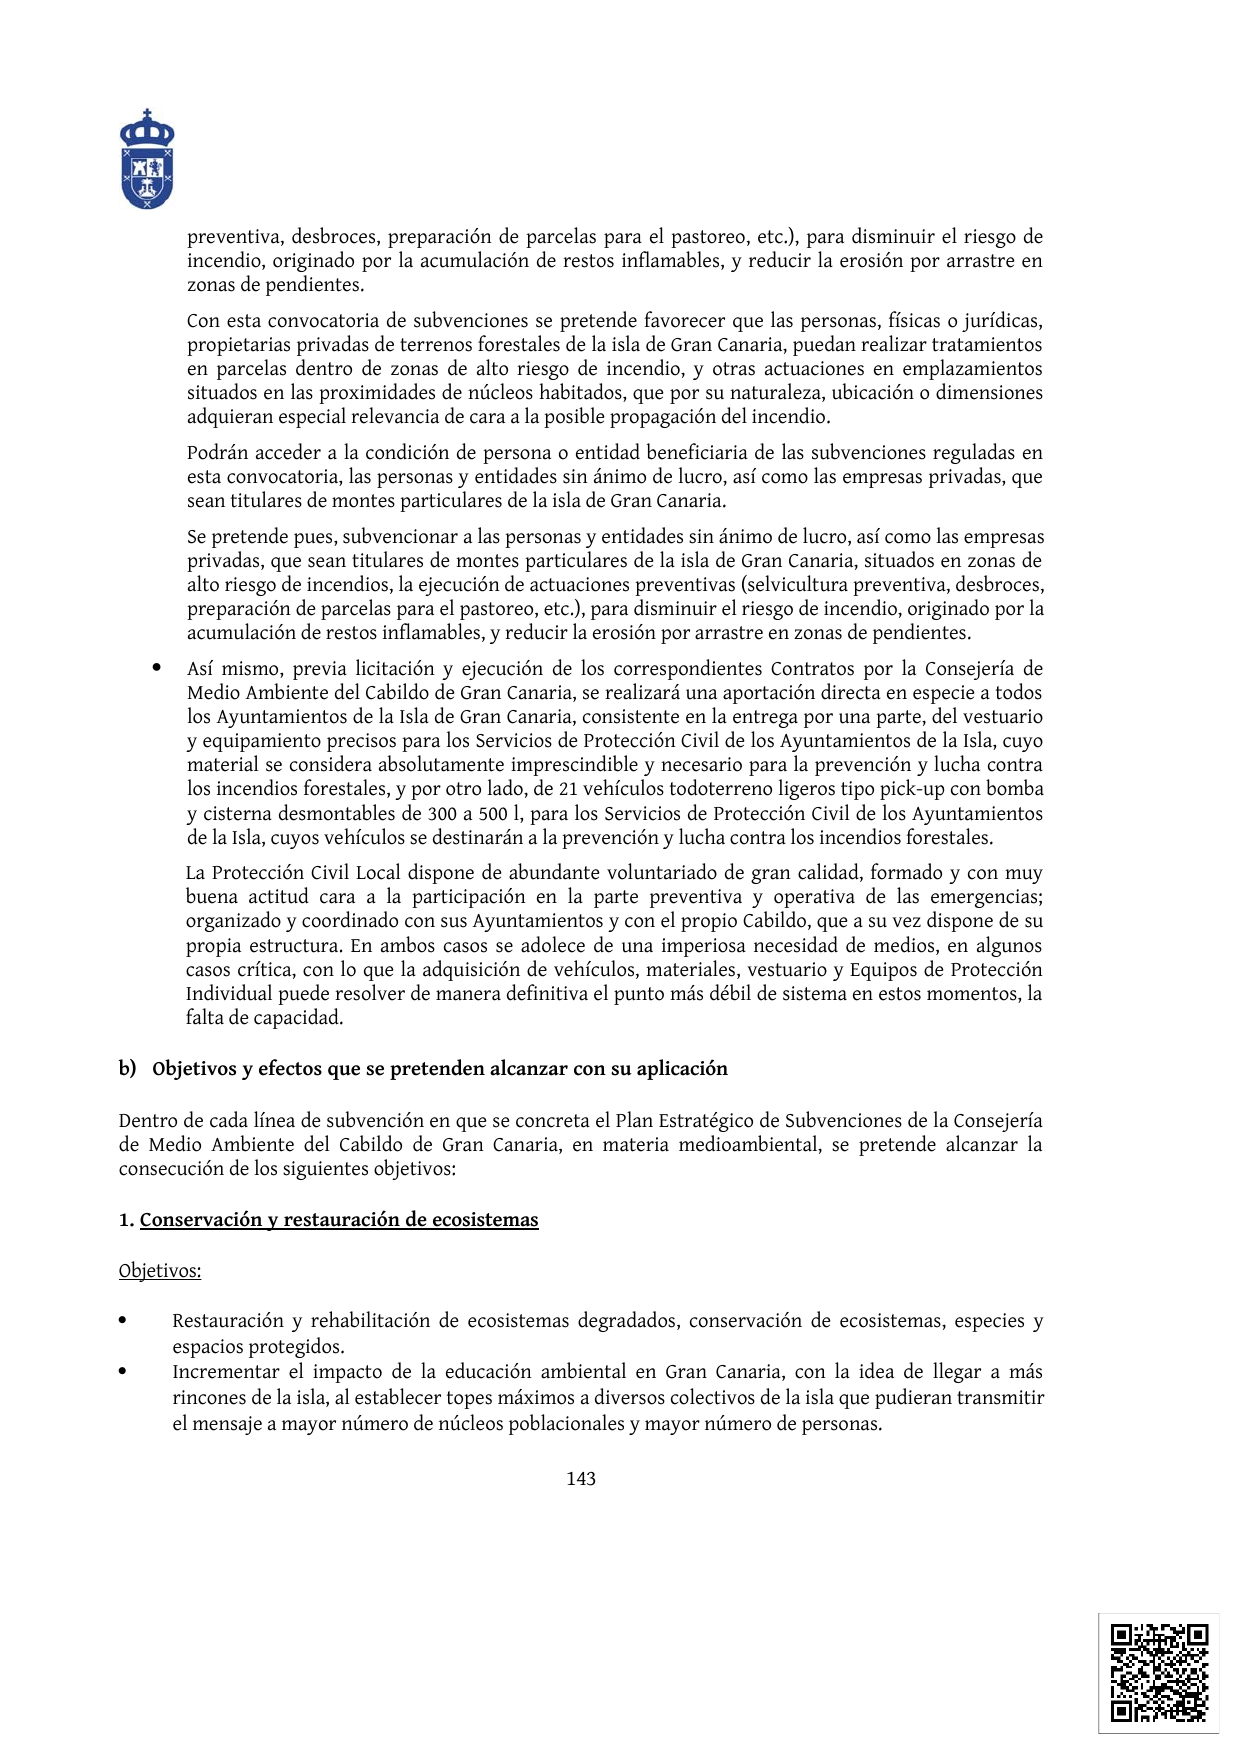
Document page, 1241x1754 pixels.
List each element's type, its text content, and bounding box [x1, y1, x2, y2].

subtitle 143 [147, 1466, 1015, 1491]
text preventiva, desbroces, preparación de parcelas para el pastoreo, etc.), para disminuir el riesgo de incendio, originado por la acumulación de restos inflamables, y reducir la erosión por arrastre en zonas de pendientes. [187, 225, 1045, 298]
list Conservación y restauración de ecosistemas [118, 1208, 1109, 1232]
text La Protección Civil Local dispone de abundante voluntariado de gran calidad, formado y con muy buena actitud cara a la participación en la parte preventiva y operativa de las emergencias; organizado y coordinado con sus Ayuntamientos y con el propio Cabildo, que a su vez dispone de su propia estructura. En ambos casos se adolece de una imperiosa necesidad de medios, en algunos casos crítica, con lo que la adquisición de vehículos, materiales, vestuario y Equipos de Protección Individual puede resolver de manera definitiva el punto más débil de sistema en estos momentos, la falta de capacidad. [186, 861, 1045, 1031]
text Podrán acceder a la condición de persona o entidad beneficiaria de las subvenciones reguladas en esta convocatoria, las personas y entidades sin ánimo de lucro, así como las empresas privadas, que sean titulares de montes particulares de la isla de Gran Canaria. [187, 441, 1044, 513]
text Objetivos: [119, 1259, 1109, 1283]
list Incrementar el impacto de la educación ambiental en Gran Canaria, con la idea de llegar a más rincones de la isla, al establecer topes máximos a diversos colectivos de la isla que pudieran transmitir el mensaje a mayor número de núcleos poblacionales y mayor número de personas. [118, 1361, 1045, 1436]
text Con esta convocatoria de subvenciones se pretende favorecer que las personas, físicas o jurídicas, propietarias privadas de terrenos forestales de la isla de Gran Canaria, puedan realizar tratamientos en parcelas dentro de zonas de alto riesgo de incendio, y otras actuaciones en emplazamientos situados en las proximidades de núcleos habitados, que por su naturaleza, ubicación o dimensiones adquieran especial relevancia de cara a la posible propagación del incendio. [187, 309, 1044, 430]
text Se pretende pues, subvencionar a las personas y entidades sin ánimo de lucro, así como las empresas privadas, que sean titulares de montes particulares de la isla de Gran Canaria, situados en zonas de alto riesgo de incendios, la ejecución de actuaciones preventivas (selvicultura preventiva, desbroces, preparación de parcelas para el pastoreo, etc.), para disminuir el riesgo de incendio, originado por la acumulación de restos inflamables, y reducir la erosión por arrastre en zonas de pendientes. [187, 525, 1044, 646]
subtitle Objetivos y efectos que se pretenden alcanzar con su aplicación [118, 1057, 1109, 1081]
text Dentro de cada línea de subvención en que se concreta el Plan Estratégico de Subvenciones de la Consejería de Medio Ambiente del Cabildo de Gran Canaria, en materia medioambiental, se pretende alcanzar la consecución de los siguientes objetivos: [119, 1109, 1044, 1182]
list Restauración y rehabilitación de ecosistemas degradados, conservación de ecosistemas, especies y espacios protegidos. [118, 1309, 1044, 1359]
picture [1098, 1613, 1220, 1734]
picture [118, 107, 176, 210]
list Así mismo, previa licitación y ejecución de los correspondientes Contratos por la Consejería de Medio Ambiente del Cabildo de Gran Canaria, se realizará una aportación directa en especie a todos los Ayuntamientos de la Isla de Gran Canaria, consistente en la entrega por una parte, del vestuario y equipamiento precisos para los Servicios de Protección Civil de los Ayuntamientos de la Isla, cuyo material se considera absolutamente imprescindible y necesario para la prevención y lucha contra los incendios forestales, y por otro lado, de 21 vehículos todoterreno ligeros tipo pick-up con bomba y cisterna desmontables de 300 a 500 l, para los Servicios de Protección Civil de los Ayuntamientos de la Isla, cuyos vehículos se destinarán a la prevención y lucha contra los incendios forestales. [153, 657, 1044, 850]
